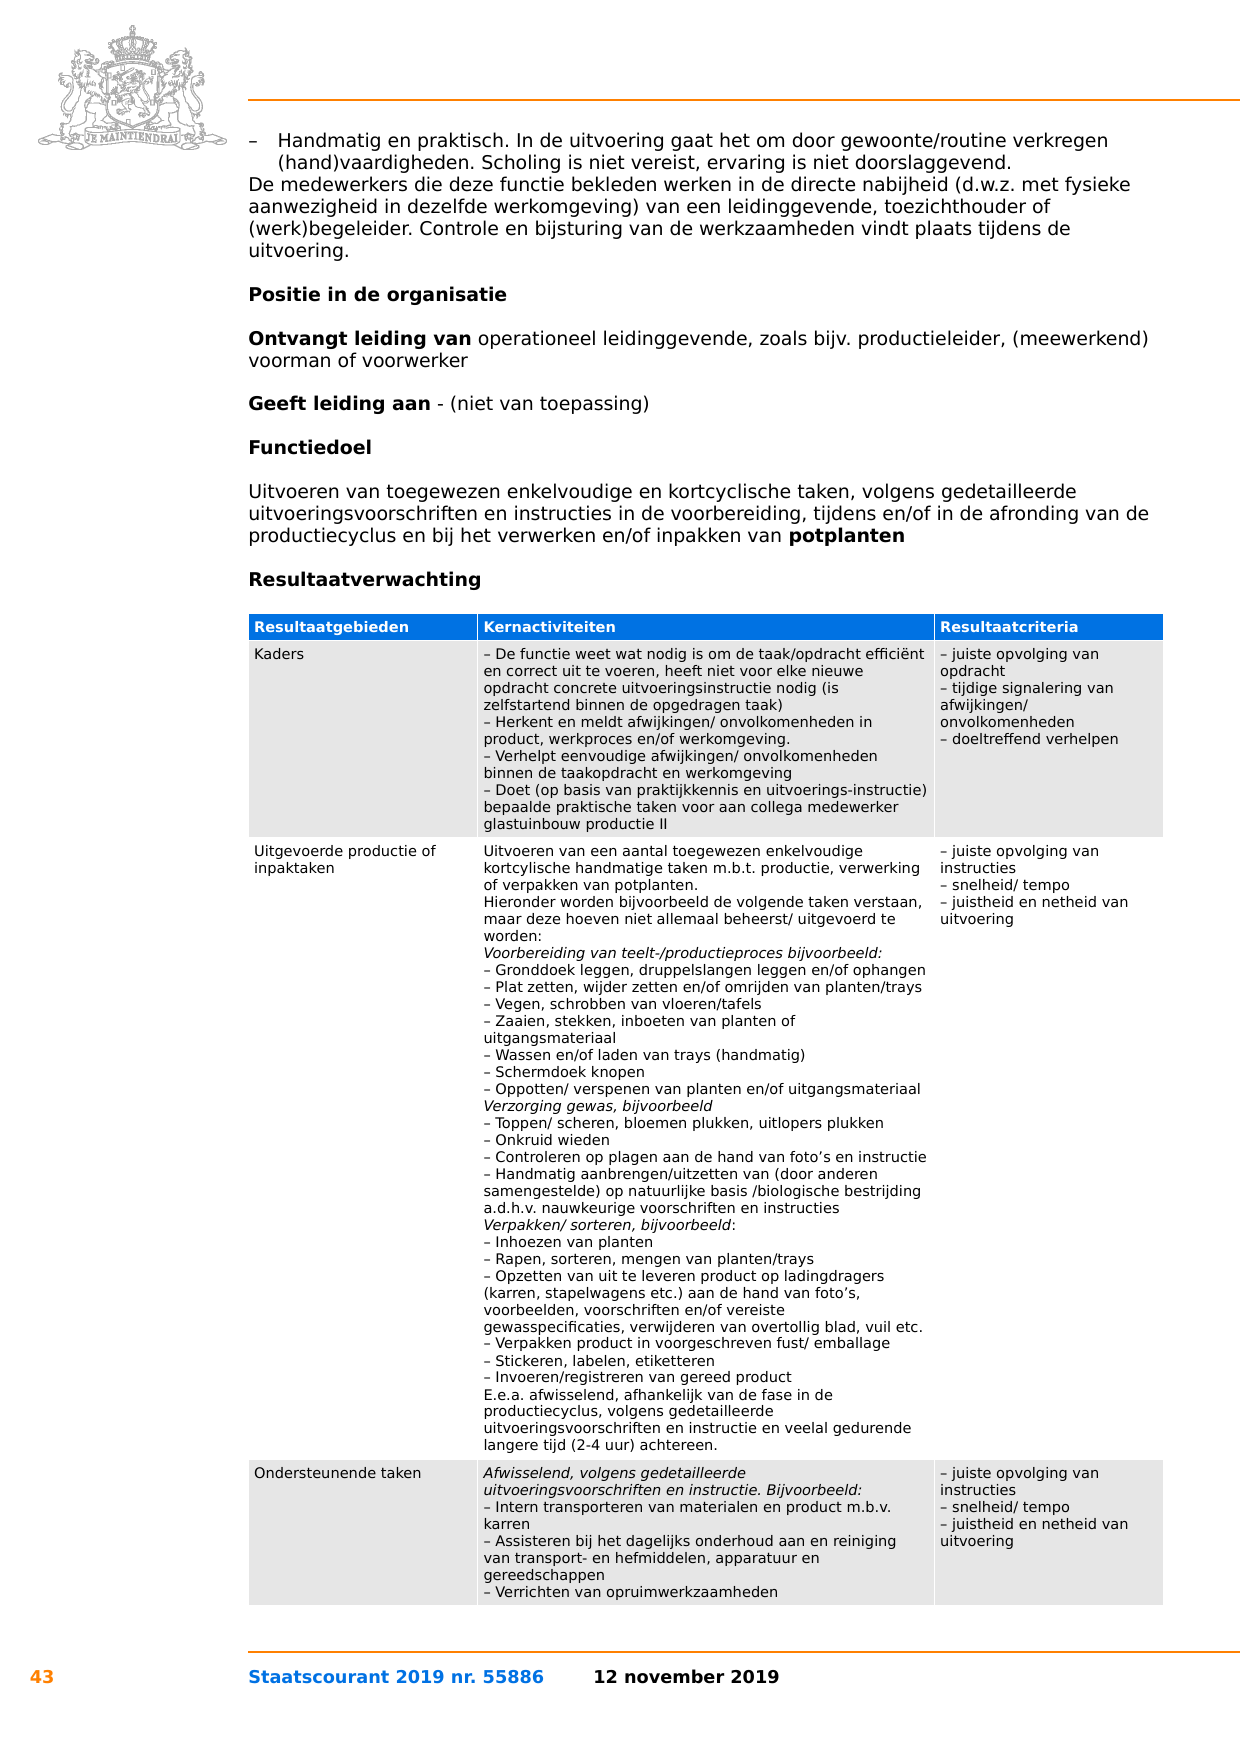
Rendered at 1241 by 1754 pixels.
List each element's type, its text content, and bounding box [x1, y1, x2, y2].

table_cell Kaders [249, 641, 477, 837]
text Geeft leiding aan - (niet van toepassing) [248, 393, 1163, 415]
text – Handmatig en praktisch. In de uitvoering gaat het om door gewoonte/routine verkregen (hand)vaardigheden. Scholing is niet vereist, ervaring is niet doorslaggevend. [248, 130, 1163, 174]
table_cell – juiste opvolging van opdracht – tijdige signalering van afwijkingen/ onvolkomenheden – doeltreffend verhelpen [935, 641, 1163, 837]
table_header Resultaatcriteria [935, 614, 1163, 640]
table_header Resultaatgebieden [249, 614, 477, 640]
text Uitvoeren van toegewezen enkelvoudige en kortcyclische taken, volgens gedetailleerde uitvoeringsvoorschriften en instructies in de voorbereiding, tijdens en/of in de afronding van de productiecyclus en bij het verwerken en/of inpakken van potplanten [248, 481, 1163, 547]
table_cell Ondersteunende taken [249, 1460, 477, 1605]
table_cell – De functie weet wat nodig is om de taak/opdracht efficiënt en correct uit te voeren, heeft niet voor elke nieuwe opdracht concrete uitvoeringsinstructie nodig (is zelfstartend binnen de opgedragen taak) – Herkent en meldt afwijkingen/ onvolkomenheden in product, werkproces en/of werkomgeving. – Verhelpt eenvoudige afwijkingen/ onvolkomenheden binnen de taakopdracht en werkomgeving – Doet (op basis van praktijkkennis en uitvoerings-instructie) bepaalde praktische taken voor aan collega medewerker glastuinbouw productie II [478, 641, 934, 837]
text Ontvangt leiding van operationeel leidinggevende, zoals bijv. productieleider, (meewerkend) voorman of voorwerker [248, 327, 1163, 371]
table_cell – juiste opvolging van instructies – snelheid/ tempo – juistheid en netheid van uitvoering [935, 1460, 1163, 1605]
text Resultaatverwachting [248, 569, 1163, 591]
table_cell – juiste opvolging van instructies – snelheid/ tempo – juistheid en netheid van uitvoering [935, 838, 1163, 1459]
table_cell Uitvoeren van een aantal toegewezen enkelvoudige kortcylische handmatige taken m.b.t. productie, verwerking of verpakken van potplanten. Hieronder worden bijvoorbeeld de volgende taken verstaan, maar deze hoeven niet allemaal beheerst/ uitgevoerd te worden: Voorbereiding van teelt-/productieproces bijvoorbeeld: – Gronddoek leggen, druppelslangen leggen en/of ophangen – Plat zetten, wijder zetten en/of omrijden van planten/trays – Vegen, schrobben van vloeren/tafels – Zaaien, stekken, inboeten van planten of uitgangsmateriaal – Wassen en/of laden van trays (handmatig) – Schermdoek knopen – Oppotten/ verspenen van planten en/of uitgangsmateriaal Verzorging gewas, bijvoorbeeld – Toppen/ scheren, bloemen plukken, uitlopers plukken – Onkruid wieden – Controleren op plagen aan de hand van foto’s en instructie – Handmatig aanbrengen/uitzetten van (door anderen samengestelde) op natuurlijke basis /biologische bestrijding a.d.h.v. nauwkeurige voorschriften en instructies Verpakken/ sorteren, bijvoorbeeld: – Inhoezen van planten – Rapen, sorteren, mengen van planten/trays – Opzetten van uit te leveren product op ladingdragers (karren, stapelwagens etc.) aan de hand van foto’s, voorbeelden, voorschriften en/of vereiste gewasspecificaties, verwijderen van overtollig blad, vuil etc. – Verpakken product in voorgeschreven fust/ emballage – Stickeren, labelen, etiketteren – Invoeren/registreren van gereed product E.e.a. afwisselend, afhankelijk van de fase in de productiecyclus, volgens gedetailleerde uitvoeringsvoorschriften en instructie en veelal gedurende langere tijd (2-4 uur) achtereen. [478, 838, 934, 1459]
table_cell Afwisselend, volgens gedetailleerde uitvoeringsvoorschriften en instructie. Bijvoorbeeld: – Intern transporteren van materialen en product m.b.v. karren – Assisteren bij het dagelijks onderhoud aan en reiniging van transport- en hefmiddelen, apparatuur en gereedschappen – Verrichten van opruimwerkzaamheden [478, 1460, 934, 1605]
text Functiedoel [248, 437, 1163, 459]
table_header Kernactiviteiten [478, 614, 934, 640]
text De medewerkers die deze functie bekleden werken in de directe nabijheid (d.w.z. met fysieke aanwezigheid in dezelfde werkomgeving) van een leidinggevende, toezichthouder of (werk)begeleider. Controle en bijsturing van de werkzaamheden vindt plaats tijdens de uitvoering. [248, 174, 1163, 262]
table_cell Uitgevoerde productie of inpaktaken [249, 838, 477, 1459]
picture [38, 25, 227, 150]
text Positie in de organisatie [248, 284, 1163, 306]
